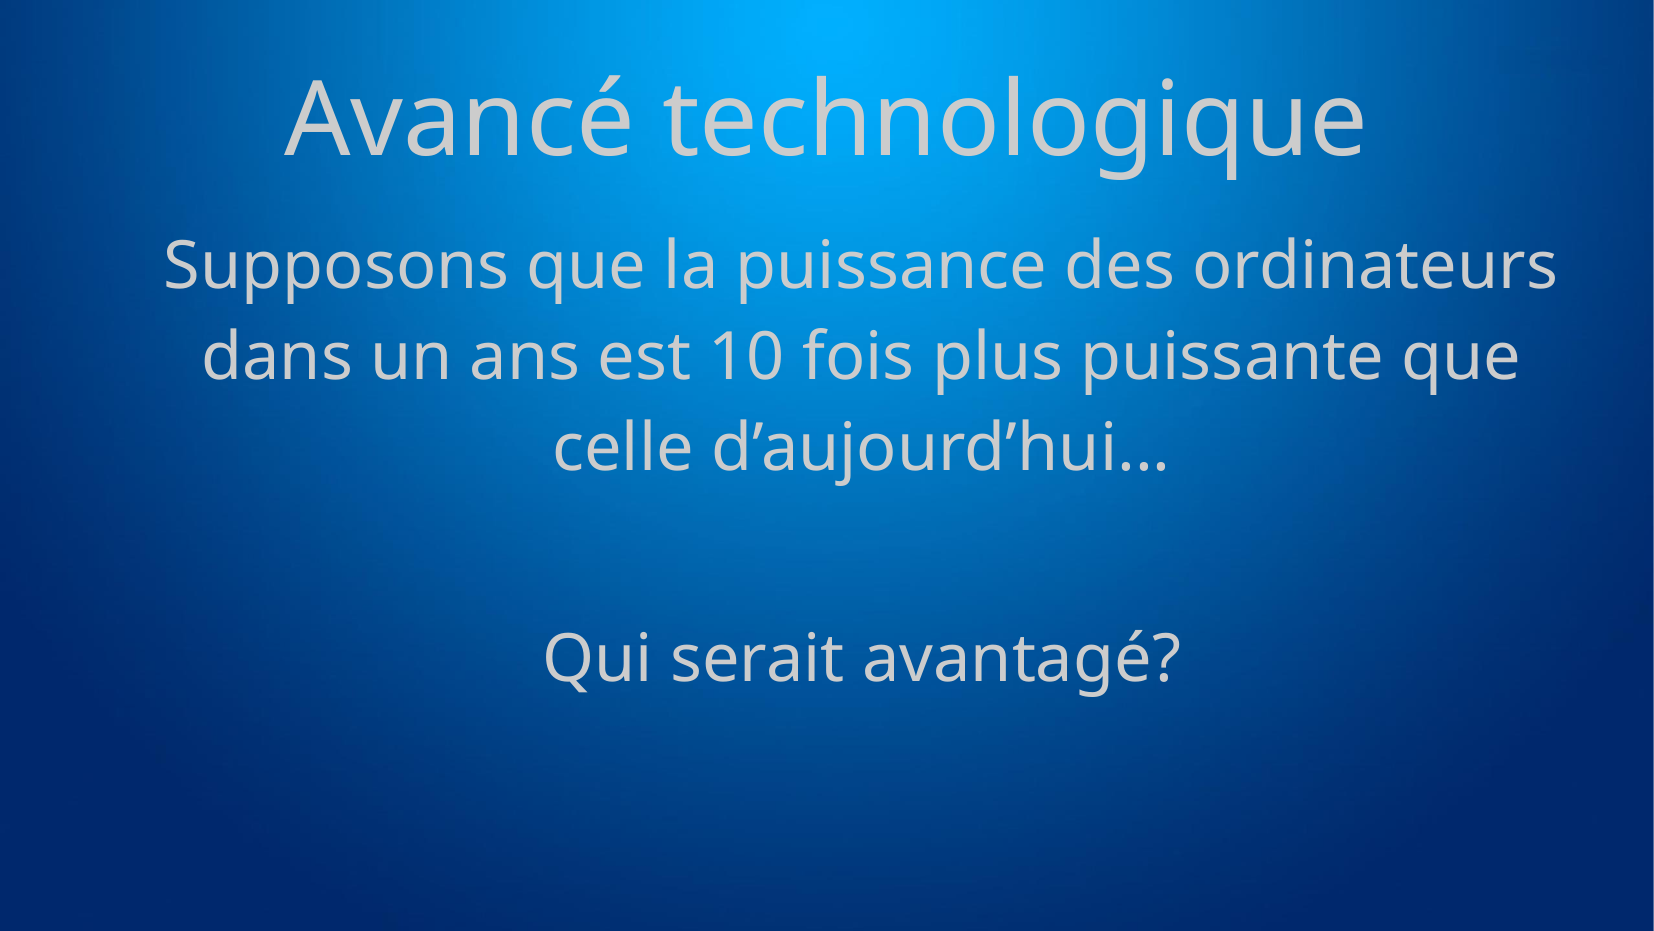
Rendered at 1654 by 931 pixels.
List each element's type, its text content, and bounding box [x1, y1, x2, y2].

list Supposons que la puissance des ordinateurs dans un ans est 10 fois plus puissante que celle d’aujourd’hui... Qui serait avantagé? [82, 217, 1571, 875]
picture [0, 0, 1654, 931]
title Avancé technologique [82, 37, 1571, 193]
